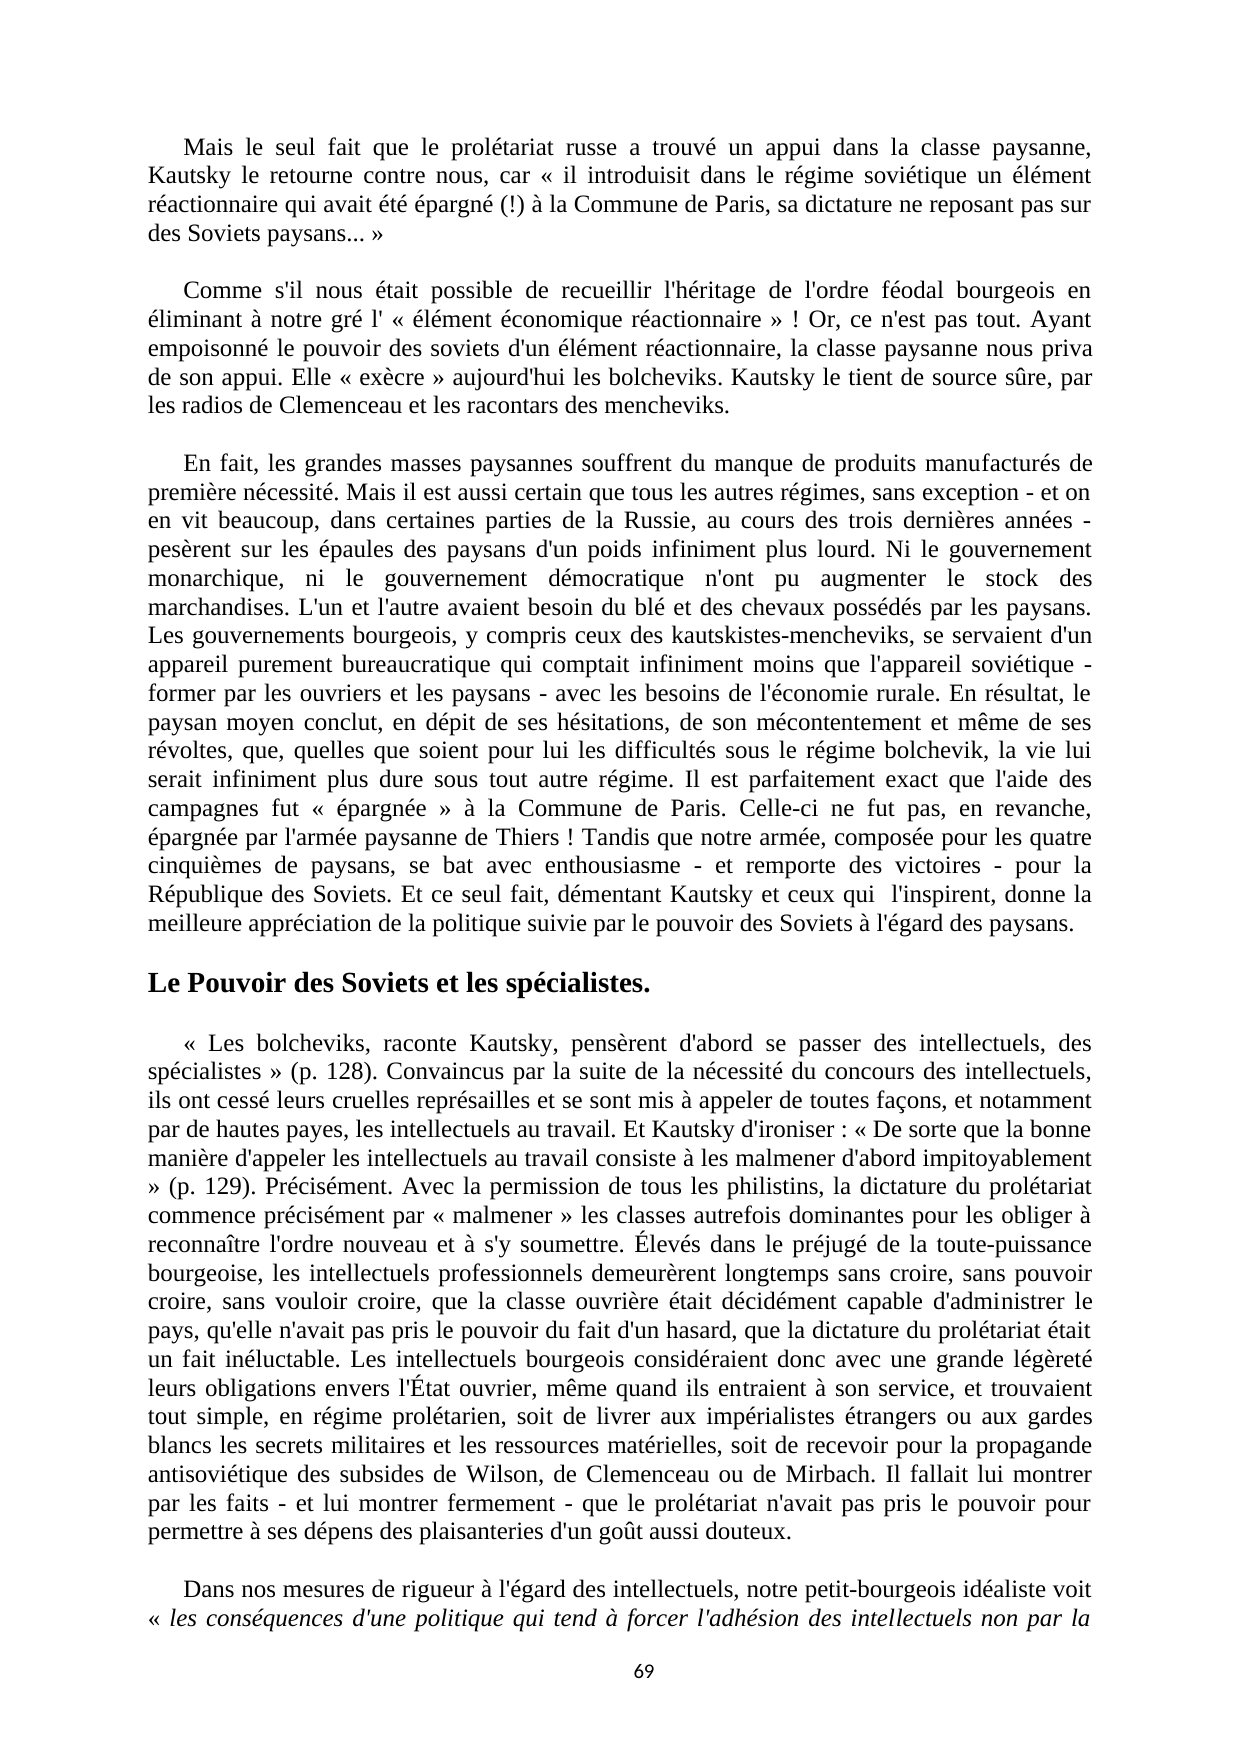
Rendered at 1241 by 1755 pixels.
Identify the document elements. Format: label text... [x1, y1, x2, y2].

text Dans nos mesures de rigueur à l'égard des intellectuels, notre petit-bourgeois idéaliste voit « les conséquences d'une politique qui tend à forcer l'adhésion des intel­lec­tuels non par la [148, 1574, 1093, 1631]
text Comme s'il nous était possible de recueillir l'héritage de l'ordre féodal bourgeois en éliminant à notre gré l' « élément économique réactionnaire » ! Or, ce n'est pas tout. Ayant empoisonné le pouvoir des soviets d'un élément réactionnaire, la classe paysan­­ne nous priva de son appui. Elle « exècre » aujourd'hui les bolcheviks. Kauts­ky le tient de source sûre, par les radios de Clemenceau et les racontars des men­cheviks. [148, 275, 1093, 419]
text En fait, les grandes masses paysannes souffrent du manque de produits manu­facturés de première nécessité. Mais il est aussi certain que tous les autres régimes, sans exception - et on en vit beaucoup, dans certaines parties de la Russie, au cours des trois dernières années - pesèrent sur les épaules des paysans d'un poids infiniment plus lourd. Ni le gouvernement monarchique, ni le gouvernement démocratique n'ont pu augmenter le stock des marchandises. L'un et l'autre avaient besoin du blé et des chevaux possédés par les paysans. Les gouvernements bourgeois, y compris ceux des kautskistes-mencheviks, se servaient d'un appareil purement bureaucratique qui comptait infiniment moins que l'appareil soviétique - former par les ouvriers et les paysans - avec les besoins de l'économie rurale. En résultat, le paysan moyen conclut, en dépit de ses hésitations, de son mécontentement et même de ses révoltes, que, quelles que soient pour lui les difficultés sous le régime bolchevik, la vie lui serait infiniment plus dure sous tout autre régime. Il est parfaitement exact que l'aide des campagnes fut « épargnée » à la Commune de Paris. Celle-ci ne fut pas, en revanche, épargnée par l'armée paysanne de Thiers ! Tandis que notre armée, composée pour les quatre cinquièmes de paysans, se bat avec enthousiasme - et remporte des victoires - pour la République des Soviets. Et ce seul fait, démentant Kautsky et ceux qui l'inspirent, donne la meilleure appréciation de la politique suivie par le pouvoir des Soviets à l'égard des paysans. [148, 448, 1093, 937]
text « Les bolcheviks, raconte Kautsky, pensèrent d'abord se passer des intellectuels, des spécialistes » (p. 128). Convaincus par la suite de la nécessité du concours des intellectuels, ils ont cessé leurs cruelles représailles et se sont mis à appeler de toutes façons, et notamment par de hautes payes, les intellectuels au travail. Et Kautsky d'ironiser : « De sorte que la bonne manière d'appeler les intellectuels au travail con­siste à les malmener d'abord impitoyablement » (p. 129). Précisément. Avec la per­mis­sion de tous les philistins, la dictature du prolétariat commence précisément par « malmener » les classes autrefois dominantes pour les obliger à reconnaître l'ordre nouveau et à s'y soumettre. Élevés dans le préjugé de la toute-puissance bourgeoise, les intellectuels professionnels demeurèrent longtemps sans croire, sans pouvoir croire, sans vouloir croire, que la classe ouvrière était décidément capable d'admi­nistrer le pays, qu'elle n'avait pas pris le pouvoir du fait d'un hasard, que la dictature du prolétariat était un fait inéluctable. Les intellectuels bourgeois considé­raient donc avec une grande légèreté leurs obligations envers l'État ouvrier, même quand ils en­traient à son service, et trouvaient tout simple, en régime prolétarien, soit de livrer aux impérialis­tes étrangers ou aux gardes blancs les secrets militaires et les ressour­ces matérielles, soit de recevoir pour la propagande antisoviétique des subsides de Wilson, de Clemenceau ou de Mirbach. Il fallait lui montrer par les faits - et lui montrer fermement - que le prolétariat n'avait pas pris le pouvoir pour permettre à ses dépens des plaisanteries d'un goût aussi douteux. [148, 1028, 1093, 1545]
text Mais le seul fait que le prolétariat russe a trouvé un appui dans la classe paysanne, Kautsky le retourne contre nous, car « il introduisit dans le régime soviétique un élément réactionnaire qui avait été épargné (!) à la Commune de Paris, sa dictature ne reposant pas sur des Soviets paysans... » [148, 132, 1093, 247]
text Le Pouvoir des Soviets et les spécialistes. [148, 965, 1093, 999]
